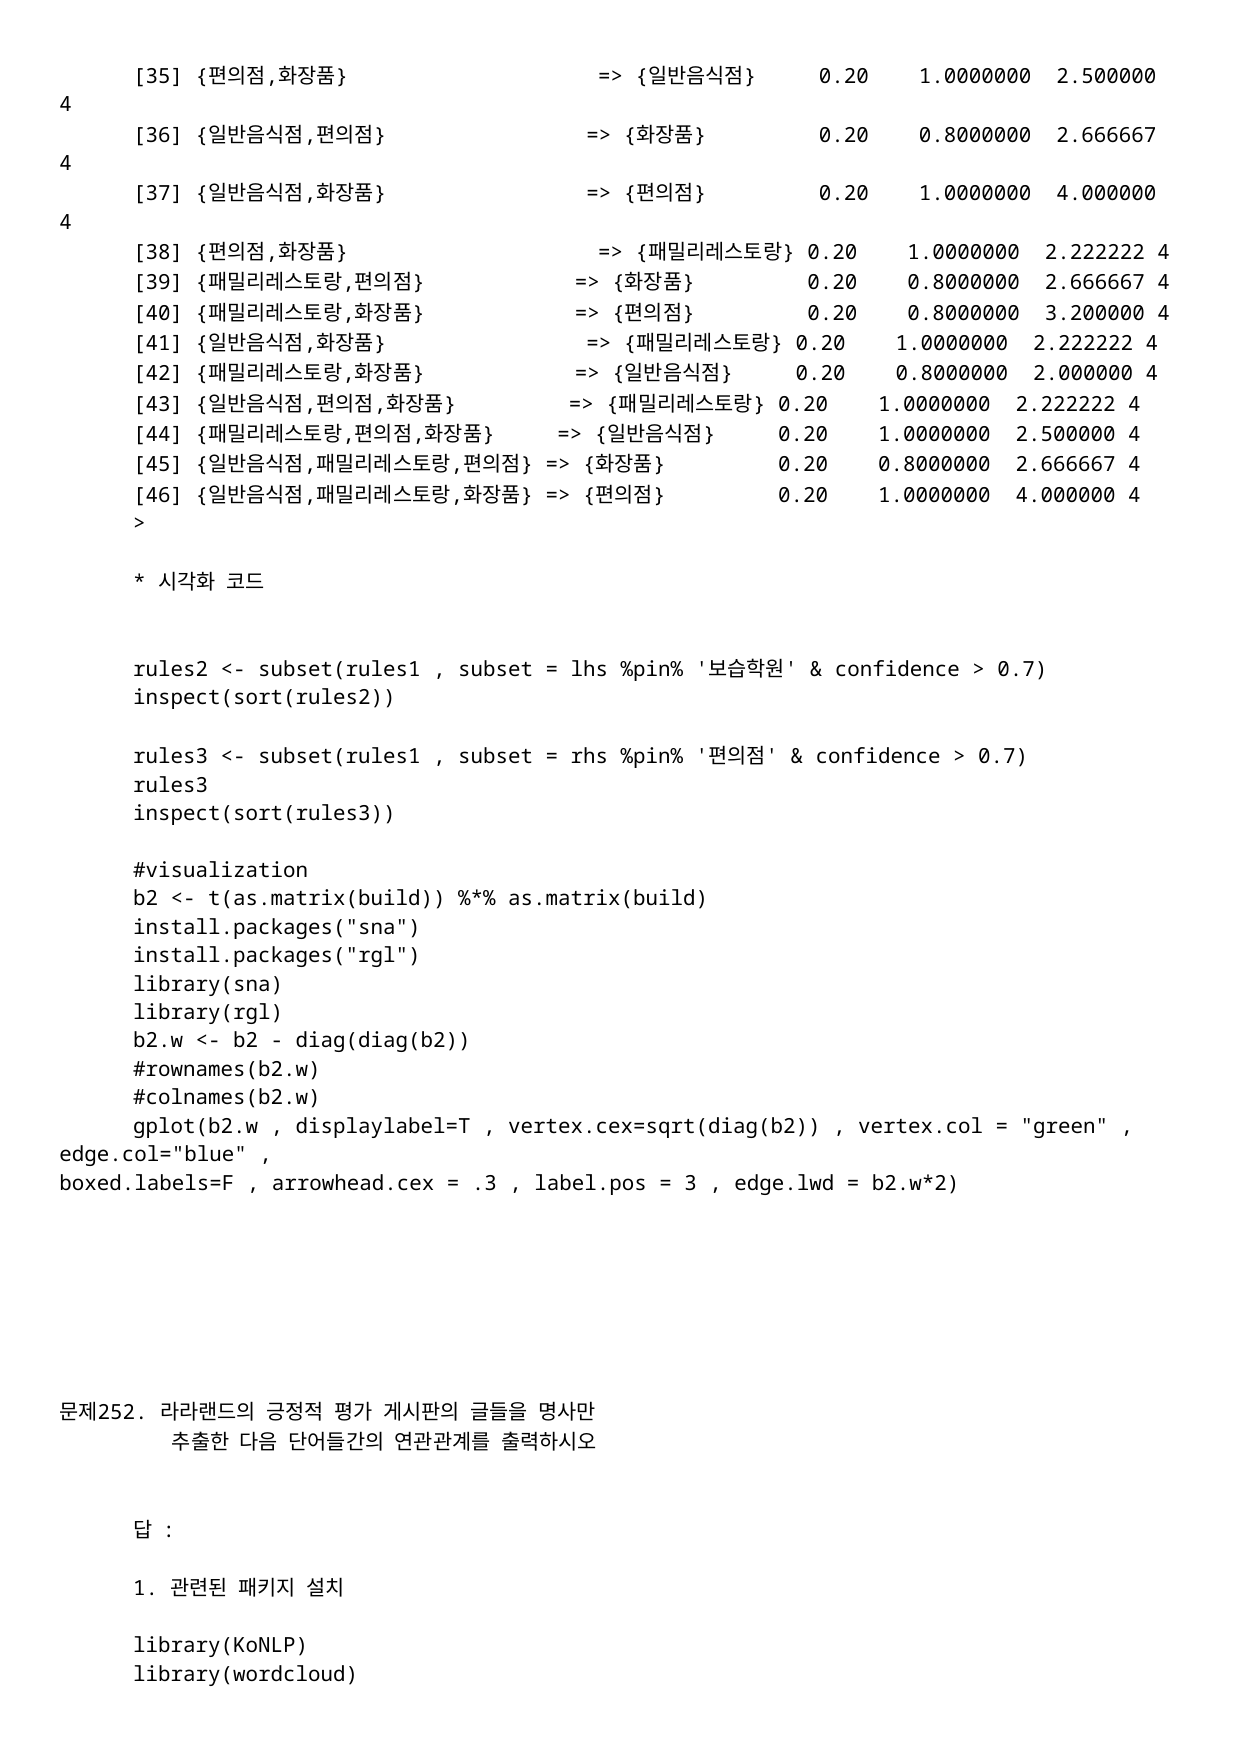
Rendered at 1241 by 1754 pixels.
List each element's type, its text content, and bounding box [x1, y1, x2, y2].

text rules3 [59, 770, 1181, 798]
text boxed.labels=F , arrowhead.cex = .3 , label.pos = 3 , edge.lwd = b2.w*2) [59, 1168, 1181, 1196]
text gplot(b2.w , displaylabel=T , vertex.cex=sqrt(diag(b2)) , vertex.col = "green" , edge.col="blue" , [59, 1111, 1181, 1168]
text install.packages("rgl") [59, 940, 1181, 969]
text #visualization [59, 855, 1181, 883]
text [43] {일반음식점,편의점,화장품} => {패밀리레스토랑} 0.20 1.0000000 2.222222 4 [59, 387, 1181, 417]
text 문제252. 라라랜드의 긍정적 평가 게시판의 글들을 명사만 [59, 1395, 1181, 1426]
text #rownames(b2.w) [59, 1054, 1181, 1082]
text 1. 관련된 패키지 설치 [59, 1572, 1181, 1602]
text library(wordcloud) [59, 1659, 1181, 1687]
text library(rgl) [59, 997, 1181, 1026]
text [36] {일반음식점,편의점} => {화장품} 0.20 0.8000000 2.666667 4 [59, 118, 1181, 177]
text 추출한 다음 단어들간의 연관관계를 출력하시오 [59, 1426, 1181, 1456]
text #colnames(b2.w) [59, 1082, 1181, 1111]
text 답 : [59, 1513, 1181, 1543]
text library(KoNLP) [59, 1630, 1181, 1659]
text library(sna) [59, 969, 1181, 997]
text [40] {패밀리레스토랑,화장품} => {편의점} 0.20 0.8000000 3.200000 4 [59, 296, 1181, 326]
text [35] {편의점,화장품} => {일반음식점} 0.20 1.0000000 2.500000 4 [59, 59, 1181, 118]
text > [59, 508, 1181, 537]
text install.packages("sna") [59, 912, 1181, 940]
text [44] {패밀리레스토랑,편의점,화장품} => {일반음식점} 0.20 1.0000000 2.500000 4 [59, 417, 1181, 447]
text rules3 <- subset(rules1 , subset = rhs %pin% '편의점' & confidence > 0.7) [59, 739, 1181, 770]
text b2 <- t(as.matrix(build)) %*% as.matrix(build) [59, 883, 1181, 912]
text [41] {일반음식점,화장품} => {패밀리레스토랑} 0.20 1.0000000 2.222222 4 [59, 326, 1181, 357]
text [42] {패밀리레스토랑,화장품} => {일반음식점} 0.20 0.8000000 2.000000 4 [59, 357, 1181, 387]
text [39] {패밀리레스토랑,편의점} => {화장품} 0.20 0.8000000 2.666667 4 [59, 266, 1181, 296]
text [46] {일반음식점,패밀리레스토랑,화장품} => {편의점} 0.20 1.0000000 4.000000 4 [59, 478, 1181, 508]
text [45] {일반음식점,패밀리레스토랑,편의점} => {화장품} 0.20 0.8000000 2.666667 4 [59, 447, 1181, 478]
text * 시각화 코드 [59, 565, 1181, 595]
text b2.w <- b2 - diag(diag(b2)) [59, 1026, 1181, 1054]
text [38] {편의점,화장품} => {패밀리레스토랑} 0.20 1.0000000 2.222222 4 [59, 235, 1181, 266]
text rules2 <- subset(rules1 , subset = lhs %pin% '보습학원' & confidence > 0.7) [59, 652, 1181, 682]
text inspect(sort(rules3)) [59, 798, 1181, 827]
text [37] {일반음식점,화장품} => {편의점} 0.20 1.0000000 4.000000 4 [59, 177, 1181, 235]
text inspect(sort(rules2)) [59, 682, 1181, 711]
